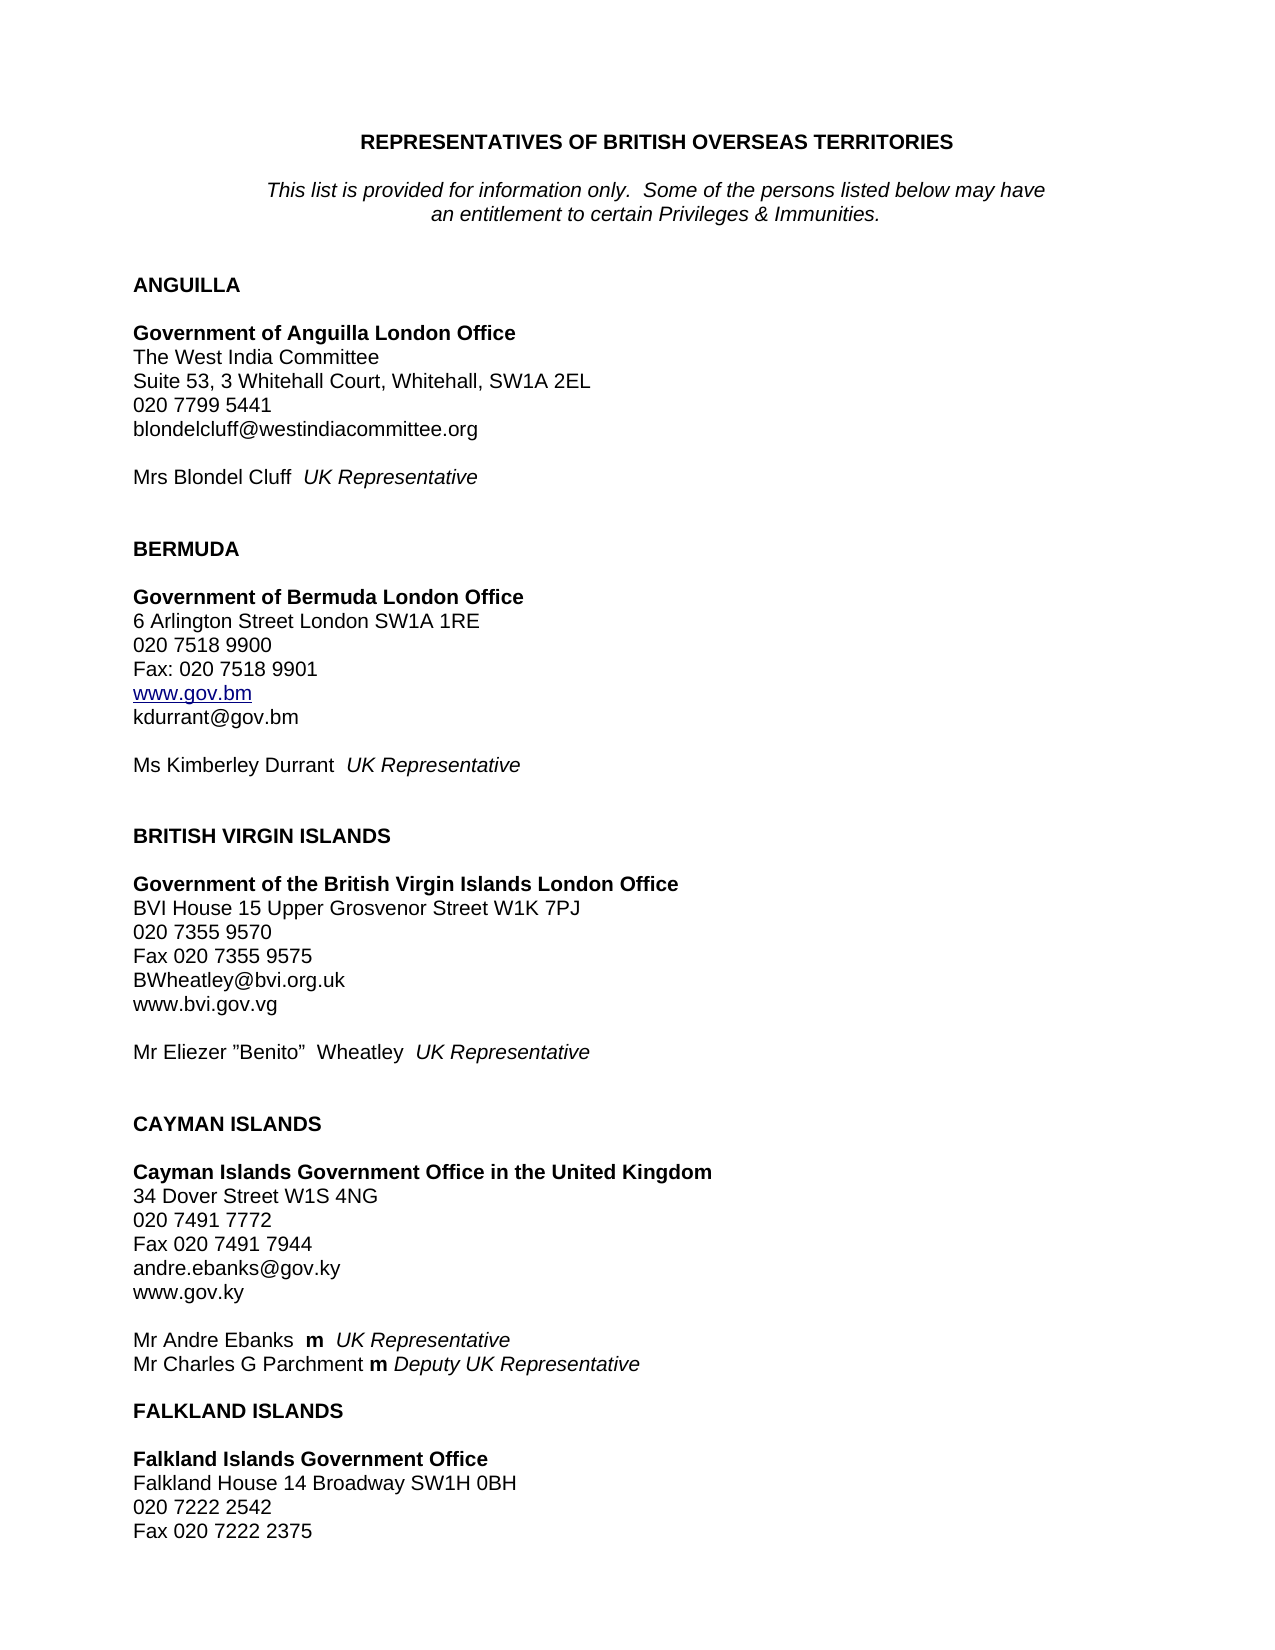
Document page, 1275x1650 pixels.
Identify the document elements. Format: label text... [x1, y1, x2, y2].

text 020 7491 7772 [133, 1208, 1181, 1232]
text www.gov.ky [133, 1279, 1181, 1303]
text The West India Committee [133, 345, 1181, 369]
text 020 7222 2542 [133, 1495, 1181, 1519]
text Mr Andre Ebanks m UK Representative [133, 1327, 1181, 1351]
text kdurrant@gov.bm [133, 704, 1181, 728]
text Fax 020 7491 7944 [133, 1232, 1181, 1256]
text Suite 53, 3 Whitehall Court, Whitehall, SW1A 2EL [133, 369, 1181, 393]
text Government of Anguilla London Office [133, 321, 1181, 345]
subtitle FALKLAND ISLANDS [133, 1399, 1181, 1423]
text This list is provided for information only. Some of the persons listed below may have [133, 177, 1181, 201]
text Mr Eliezer ”Benito” Wheatley UK Representative [133, 1040, 1181, 1064]
text an entitlement to certain Privileges & Immunities. [133, 201, 1181, 225]
text Mr Charles G Parchment m Deputy UK Representative [133, 1351, 1181, 1375]
subtitle ANGUILLA [133, 273, 1181, 297]
subtitle Falkland Islands Government Office [133, 1447, 1181, 1471]
text Ms Kimberley Durrant UK Representative [133, 752, 1181, 776]
text andre.ebanks@gov.ky [133, 1256, 1181, 1279]
text www.bvi.gov.vg [133, 992, 1181, 1016]
text 34 Dover Street W1S 4NG [133, 1184, 1181, 1208]
text BERMUDA [133, 537, 1181, 561]
text Government of Bermuda London Office 6 Arlington Street London SW1A 1RE 020 7518 9900 Fax: 020 7518 9901 www.gov.bm [133, 585, 1181, 704]
text Mrs Blondel Cluff UK Representative [133, 465, 1181, 489]
text Fax 020 7222 2375 [133, 1519, 1181, 1543]
subtitle REPRESENTATIVES OF BRITISH OVERSEAS TERRITORIES [133, 129, 1181, 153]
text BWheatley@bvi.org.uk [133, 968, 1181, 992]
text 020 7355 9570 [133, 920, 1181, 944]
text Falkland House 14 Broadway SW1H 0BH [133, 1471, 1181, 1495]
text 020 7799 5441 [133, 393, 1181, 417]
text BVI House 15 Upper Grosvenor Street W1K 7PJ [133, 896, 1181, 920]
subtitle BRITISH VIRGIN ISLANDS [133, 824, 1181, 848]
text Government of the British Virgin Islands London Office [133, 872, 1181, 896]
subtitle CAYMAN ISLANDS [133, 1112, 1181, 1136]
text Fax 020 7355 9575 [133, 944, 1181, 968]
text blondelcluff@westindiacommittee.org [133, 417, 1181, 441]
subtitle Cayman Islands Government Office in the United Kingdom [133, 1160, 1181, 1184]
